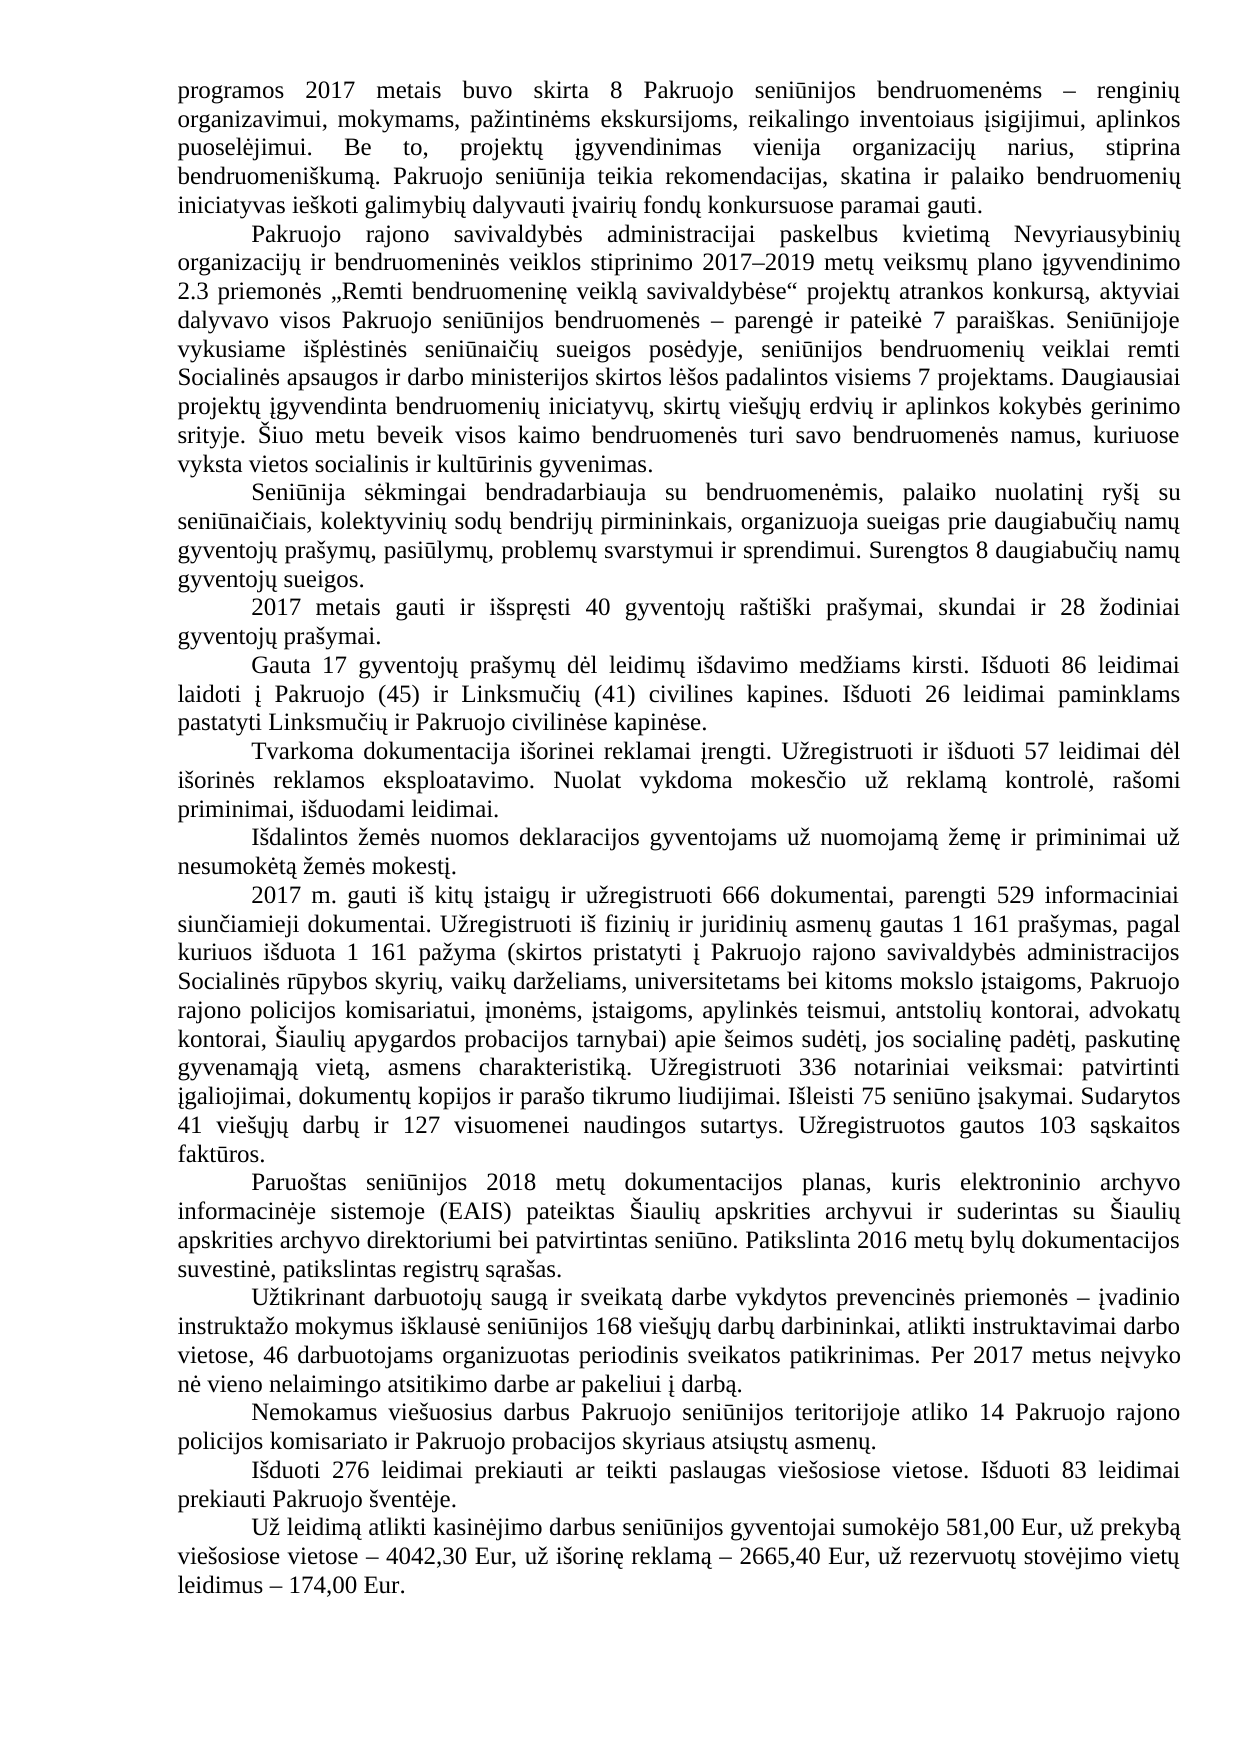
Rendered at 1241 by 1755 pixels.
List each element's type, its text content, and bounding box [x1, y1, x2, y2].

text Pakruojo rajono savivaldybės administracijai paskelbus kvietimą Nevyriausybinių organizacijų ir bendruomeninės veiklos stiprinimo 2017–2019 metų veiksmų plano įgyvendinimo 2.3 priemonės „Remti bendruomeninę veiklą savivaldybėse“ projektų atrankos konkursą, aktyviai dalyvavo visos Pakruojo seniūnijos bendruomenės – parengė ir pateikė 7 paraiškas. Seniūnijoje vykusiame išplėstinės seniūnaičių sueigos posėdyje, seniūnijos bendruomenių veiklai remti Socialinės apsaugos ir darbo ministerijos skirtos lėšos padalintos visiems 7 projektams. Daugiausiai projektų įgyvendinta bendruomenių iniciatyvų, skirtų viešųjų erdvių ir aplinkos kokybės gerinimo srityje. Šiuo metu beveik visos kaimo bendruomenės turi savo bendruomenės namus, kuriuose vyksta vietos socialinis ir kultūrinis gyvenimas. [177, 219, 1181, 477]
text Gauta 17 gyventojų prašymų dėl leidimų išdavimo medžiams kirsti. Išduoti 86 leidimai laidoti į Pakruojo (45) ir Linksmučių (41) civilines kapines. Išduoti 26 leidimai paminklams pastatyti Linksmučių ir Pakruojo civilinėse kapinėse. [177, 650, 1181, 736]
text Nemokamus viešuosius darbus Pakruojo seniūnijos teritorijoje atliko 14 Pakruojo rajono policijos komisariato ir Pakruojo probacijos skyriaus atsiųstų asmenų. [177, 1397, 1181, 1455]
text Tvarkoma dokumentacija išorinei reklamai įrengti. Užregistruoti ir išduoti 57 leidimai dėl išorinės reklamos eksploatavimo. Nuolat vykdoma mokesčio už reklamą kontrolė, rašomi priminimai, išduodami leidimai. [177, 736, 1181, 822]
text Paruoštas seniūnijos 2018 metų dokumentacijos planas, kuris elektroninio archyvo informacinėje sistemoje (EAIS) pateiktas Šiaulių apskrities archyvui ir suderintas su Šiaulių apskrities archyvo direktoriumi bei patvirtintas seniūno. Patikslinta 2016 metų bylų dokumentacijos suvestinė, patikslintas registrų sąrašas. [177, 1167, 1181, 1282]
text Seniūnija sėkmingai bendradarbiauja su bendruomenėmis, palaiko nuolatinį ryšį su seniūnaičiais, kolektyvinių sodų bendrijų pirmininkais, organizuoja sueigas prie daugiabučių namų gyventojų prašymų, pasiūlymų, problemų svarstymui ir sprendimui. Surengtos 8 daugiabučių namų gyventojų sueigos. [177, 477, 1181, 592]
text programos 2017 metais buvo skirta 8 Pakruojo seniūnijos bendruomenėms – renginių organizavimui, mokymams, pažintinėms ekskursijoms, reikalingo inventoiaus įsigijimui, aplinkos puoselėjimui. Be to, projektų įgyvendinimas vienija organizacijų narius, stiprina bendruomeniškumą. Pakruojo seniūnija teikia rekomendacijas, skatina ir palaiko bendruomenių iniciatyvas ieškoti galimybių dalyvauti įvairių fondų konkursuose paramai gauti. [177, 75, 1181, 219]
text 2017 metais gauti ir išspręsti 40 gyventojų raštiški prašymai, skundai ir 28 žodiniai gyventojų prašymai. [177, 592, 1181, 650]
text Išdalintos žemės nuomos deklaracijos gyventojams už nuomojamą žemę ir priminimai už nesumokėtą žemės mokestį. [177, 822, 1181, 880]
text Užtikrinant darbuotojų saugą ir sveikatą darbe vykdytos prevencinės priemonės – įvadinio instruktažo mokymus išklausė seniūnijos 168 viešųjų darbų darbininkai, atlikti instruktavimai darbo vietose, 46 darbuotojams organizuotas periodinis sveikatos patikrinimas. Per 2017 metus neįvyko nė vieno nelaimingo atsitikimo darbe ar pakeliui į darbą. [177, 1282, 1181, 1397]
text Už leidimą atlikti kasinėjimo darbus seniūnijos gyventojai sumokėjo 581,00 Eur, už prekybą viešosiose vietose – 4042,30 Eur, už išorinę reklamą – 2665,40 Eur, už rezervuotų stovėjimo vietų leidimus – 174,00 Eur. [177, 1512, 1181, 1599]
text Išduoti 276 leidimai prekiauti ar teikti paslaugas viešosiose vietose. Išduoti 83 leidimai prekiauti Pakruojo šventėje. [177, 1455, 1181, 1512]
text 2017 m. gauti iš kitų įstaigų ir užregistruoti 666 dokumentai, parengti 529 informaciniai siunčiamieji dokumentai. Užregistruoti iš fizinių ir juridinių asmenų gautas 1 161 prašymas, pagal kuriuos išduota 1 161 pažyma (skirtos pristatyti į Pakruojo rajono savivaldybės administracijos Socialinės rūpybos skyrių, vaikų darželiams, universitetams bei kitoms mokslo įstaigoms, Pakruojo rajono policijos komisariatui, įmonėms, įstaigoms, apylinkės teismui, antstolių kontorai, advokatų kontorai, Šiaulių apygardos probacijos tarnybai) apie šeimos sudėtį, jos socialinę padėtį, paskutinę gyvenamąją vietą, asmens charakteristiką. Užregistruoti 336 notariniai veiksmai: patvirtinti įgaliojimai, dokumentų kopijos ir parašo tikrumo liudijimai. Išleisti 75 seniūno įsakymai. Sudarytos 41 viešųjų darbų ir 127 visuomenei naudingos sutartys. Užregistruotos gautos 103 sąskaitos faktūros. [177, 880, 1181, 1167]
